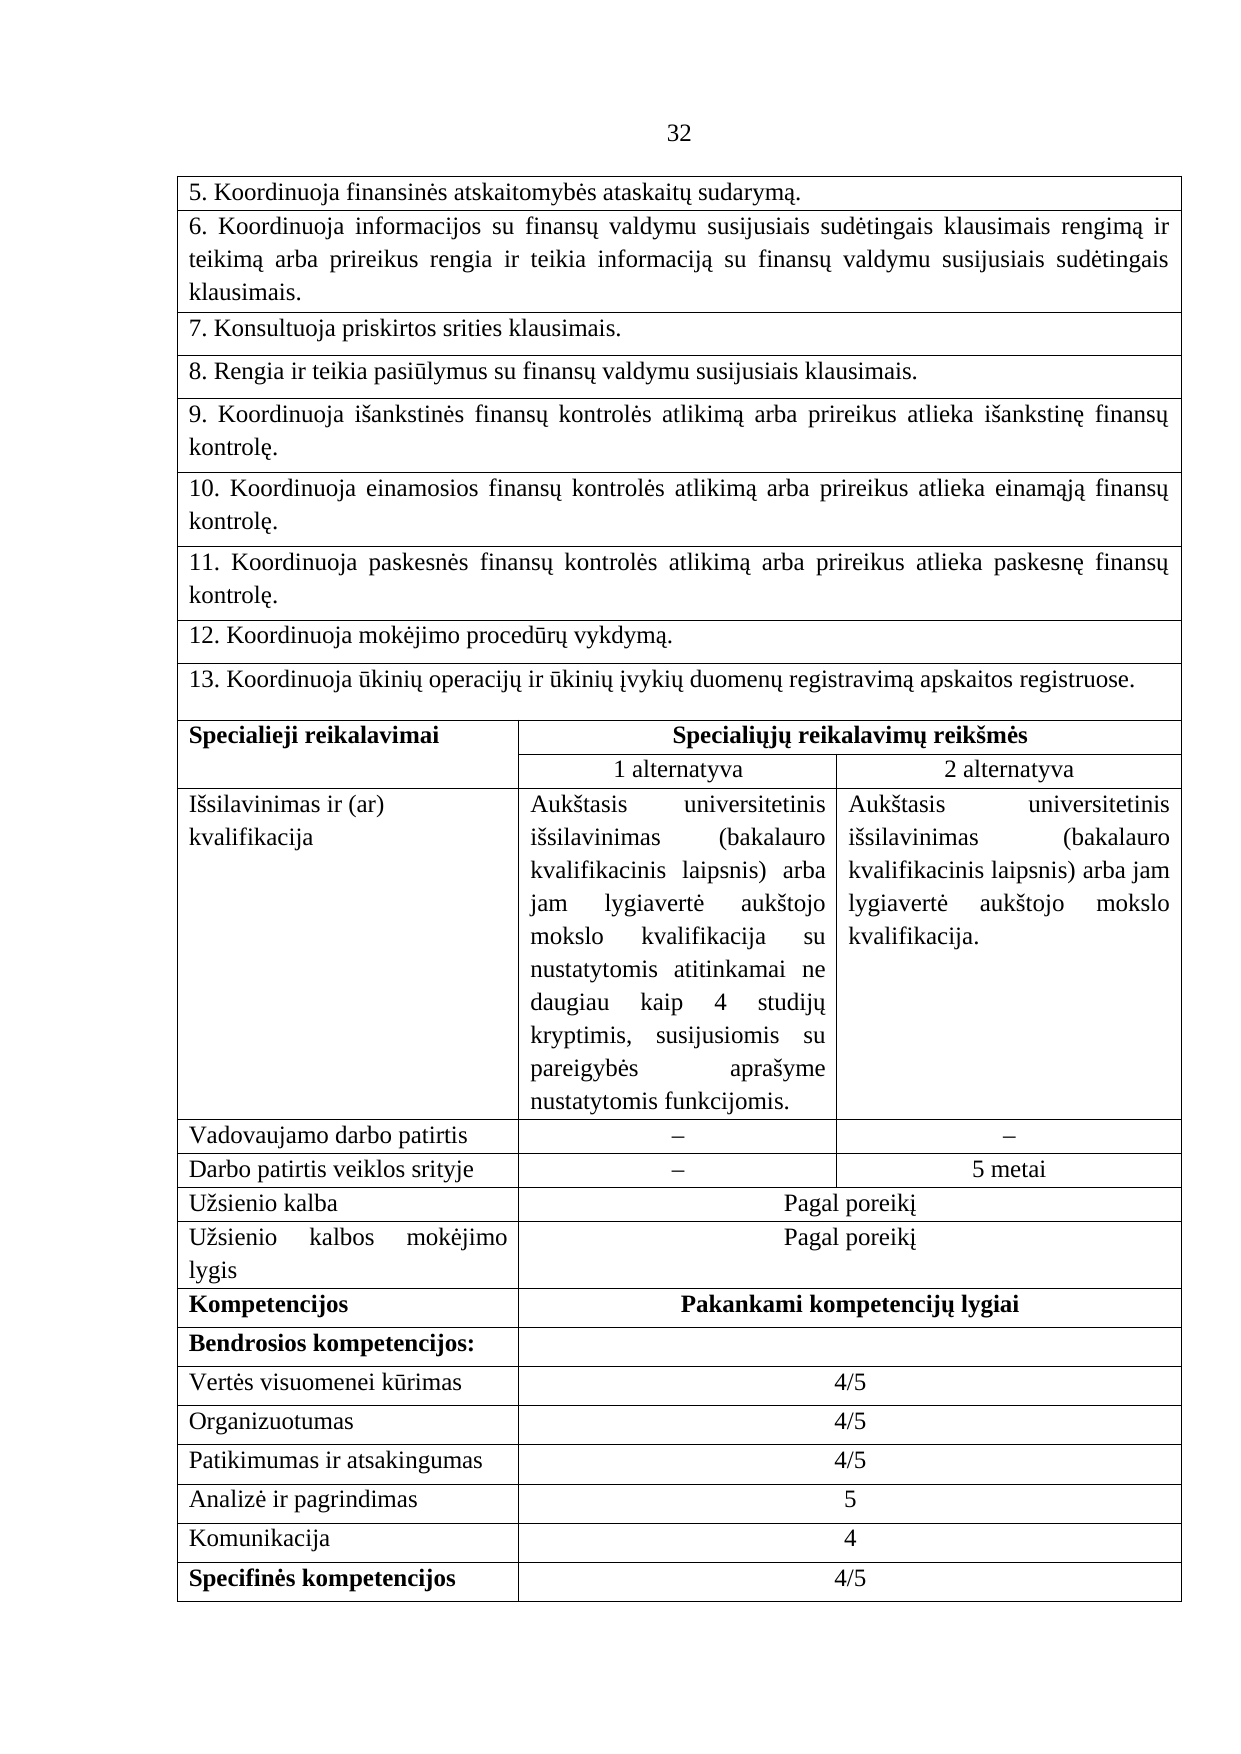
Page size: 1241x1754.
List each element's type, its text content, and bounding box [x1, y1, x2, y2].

table_cell 7. Konsultuoja priskirtos srities klausimais. [178, 313, 1181, 355]
table_cell 13. Koordinuoja ūkinių operacijų ir ūkinių įvykių duomenų registravimą apskaitos registruose. [178, 664, 1181, 719]
table_cell Komunikacija [178, 1524, 518, 1562]
table_cell Išsilavinimas ir (ar) kvalifikacija [178, 789, 518, 1119]
table_cell 4/5 [519, 1563, 1181, 1601]
table_cell 2 alternatyva [837, 755, 1181, 788]
table_cell Patikimumas ir atsakingumas [178, 1445, 518, 1483]
table_cell 4/5 [519, 1445, 1181, 1483]
table_cell 9. Koordinuoja išankstinės finansų kontrolės atlikimą arba prireikus atlieka išankstinę finansų kontrolę. [178, 399, 1181, 472]
table_cell 5 metai [837, 1154, 1181, 1187]
table_cell 1 alternatyva [519, 755, 836, 788]
table_cell 12. Koordinuoja mokėjimo procedūrų vykdymą. [178, 621, 1181, 663]
table_cell 10. Koordinuoja einamosios finansų kontrolės atlikimą arba prireikus atlieka einamąją finansų kontrolę. [178, 473, 1181, 546]
table_cell 4/5 [519, 1367, 1181, 1405]
table_cell Analizė ir pagrindimas [178, 1485, 518, 1522]
table_cell Specialiųjų reikalavimų reikšmės [519, 721, 1181, 753]
table_cell 4 [519, 1524, 1181, 1562]
table_cell Vadovaujamo darbo patirtis [178, 1120, 518, 1153]
table_cell Specialieji reikalavimai [178, 721, 518, 788]
table_cell Pagal poreikį [519, 1188, 1181, 1221]
table_cell Aukštasis universitetinis išsilavinimas (bakalauro kvalifikacinis laipsnis) arba jam lygiavertė aukštojo mokslo kvalifikacija. [837, 789, 1181, 1119]
table_cell 4/5 [519, 1406, 1181, 1444]
table_cell Organizuotumas [178, 1406, 518, 1444]
table_cell 5 [519, 1485, 1181, 1522]
table_cell Bendrosios kompetencijos: [178, 1328, 518, 1366]
table_cell Specifinės kompetencijos [178, 1563, 518, 1601]
table_cell 6. Koordinuoja informacijos su finansų valdymu susijusiais sudėtingais klausimais rengimą ir teikimą arba prireikus rengia ir teikia informaciją su finansų valdymu susijusiais sudėtingais klausimais. [178, 211, 1181, 312]
table_cell – [519, 1120, 836, 1153]
table_cell [519, 1328, 1181, 1366]
table_cell Vertės visuomenei kūrimas [178, 1367, 518, 1405]
table_cell 11. Koordinuoja paskesnės finansų kontrolės atlikimą arba prireikus atlieka paskesnę finansų kontrolę. [178, 547, 1181, 619]
table_cell – [837, 1120, 1181, 1153]
table_cell 5. Koordinuoja finansinės atskaitomybės ataskaitų sudarymą. [178, 177, 1181, 210]
table_cell Užsienio kalba [178, 1188, 518, 1221]
table_cell 8. Rengia ir teikia pasiūlymus su finansų valdymu susijusiais klausimais. [178, 356, 1181, 398]
table_cell Aukštasis universitetinis išsilavinimas (bakalauro kvalifikacinis laipsnis) arba jam lygiavertė aukštojo mokslo kvalifikacija su nustatytomis atitinkamai ne daugiau kaip 4 studijų kryptimis, susijusiomis su pareigybės aprašyme nustatytomis funkcijomis. [519, 789, 836, 1119]
table_cell Darbo patirtis veiklos srityje [178, 1154, 518, 1187]
table_cell Užsienio kalbos mokėjimo lygis [178, 1222, 518, 1288]
table_cell Kompetencijos [178, 1289, 518, 1327]
table_cell Pagal poreikį [519, 1222, 1181, 1288]
table_cell – [519, 1154, 836, 1187]
table_cell Pakankami kompetencijų lygiai [519, 1289, 1181, 1327]
